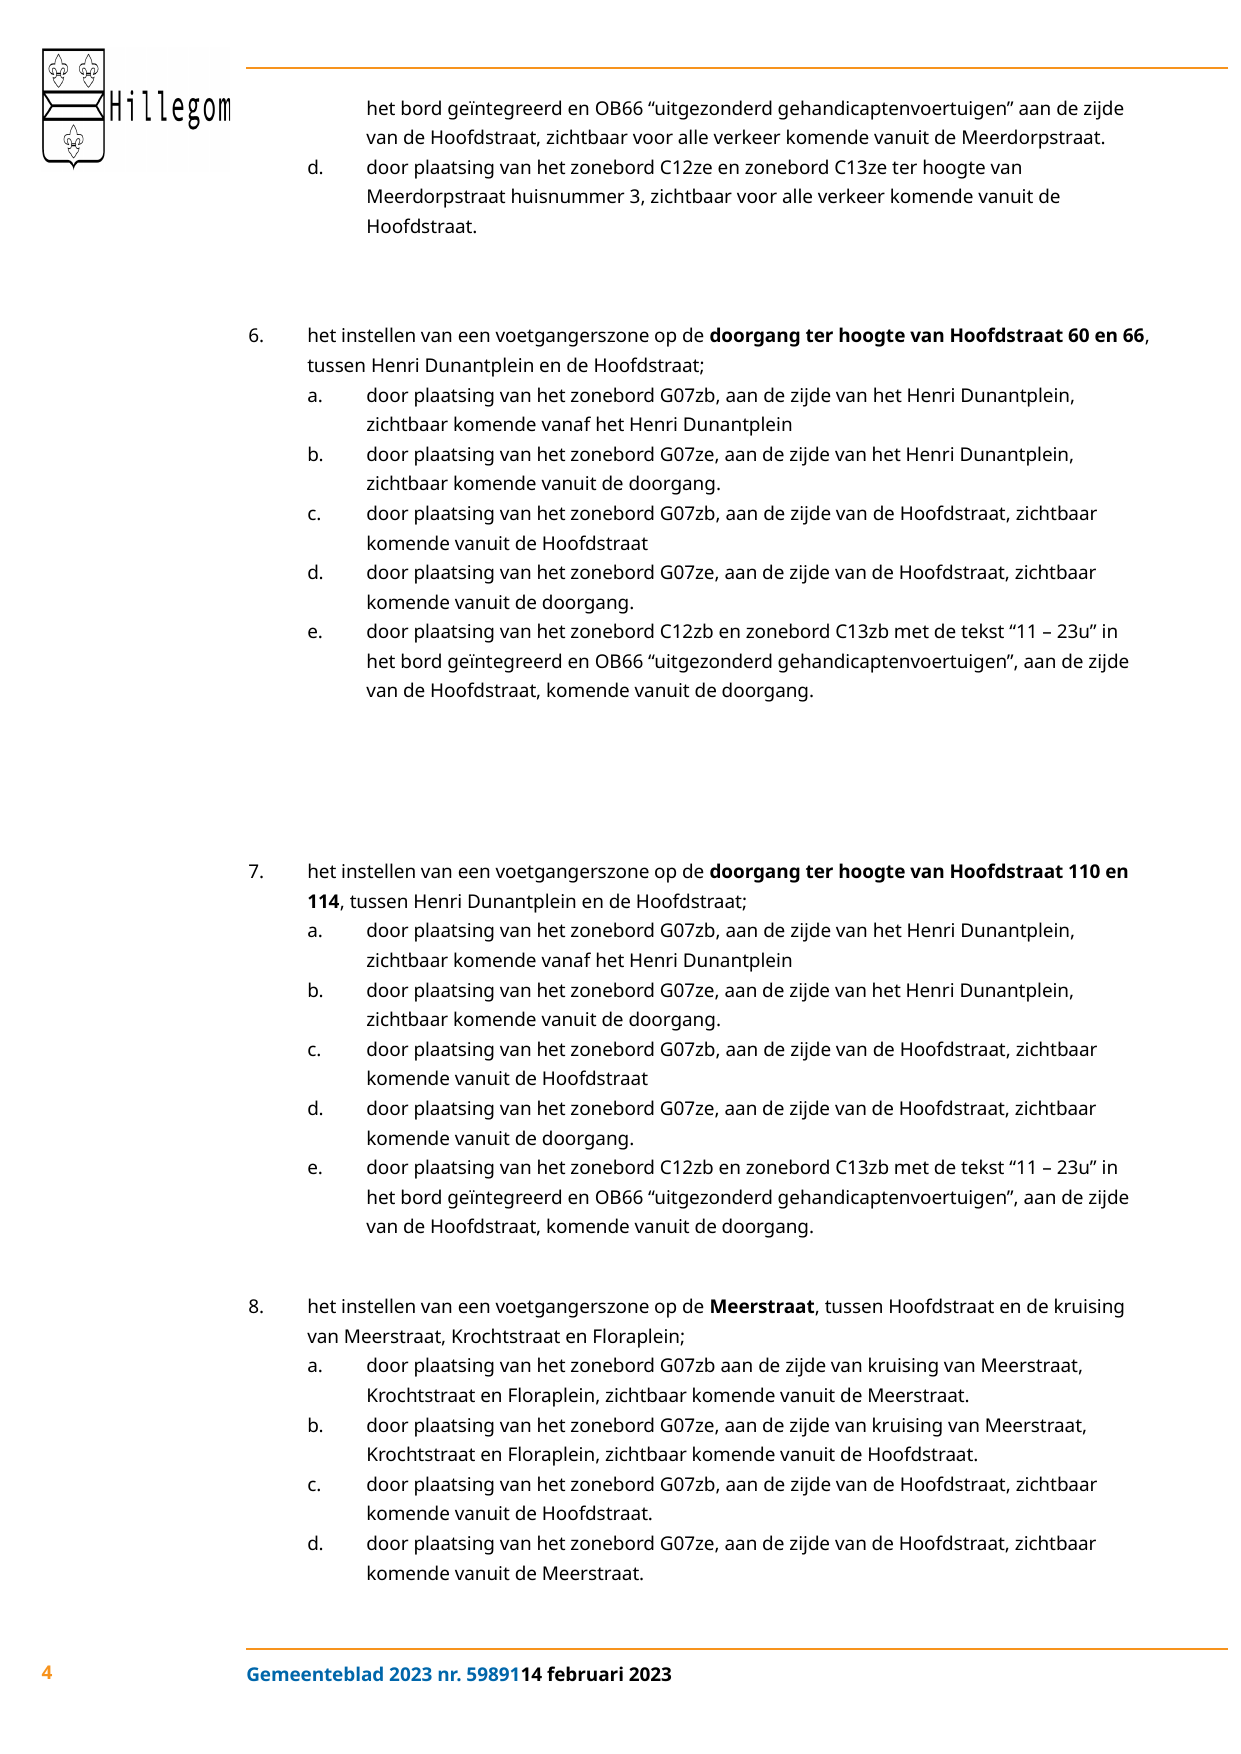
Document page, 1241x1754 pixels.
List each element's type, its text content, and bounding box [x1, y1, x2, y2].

list door plaatsing van het zonebord G07ze, aan de zijde van de Hoofdstraat, zichtbaar komende vanuit de doorgang. [307, 1095, 1152, 1151]
list door plaatsing van het zonebord G07ze, aan de zijde van het Henri Dunantplein, zichtbaar komende vanuit de doorgang. [307, 977, 1152, 1032]
list door plaatsing van het zonebord C12zb en zonebord C13zb met de tekst “11 – 23u” in het bord geïntegreerd en OB66 “uitgezonderd gehandicaptenvoertuigen”, aan de zijde van de Hoofdstraat, komende vanuit de doorgang. [307, 1154, 1152, 1239]
list door plaatsing van het zonebord G07ze, aan de zijde van de Hoofdstraat, zichtbaar komende vanuit de Meerstraat. [307, 1530, 1152, 1586]
picture [41, 47, 231, 172]
list het instellen van een voetgangerszone op de doorgang ter hoogte van Hoofdstraat 110 en 114, tussen Henri Dunantplein en de Hoofdstraat; [248, 858, 1152, 914]
list door plaatsing van het zonebord G07ze, aan de zijde van het Henri Dunantplein, zichtbaar komende vanuit de doorgang. [307, 441, 1152, 496]
list het instellen van een voetgangerszone op de Meerstraat, tussen Hoofdstraat en de kruising van Meerstraat, Krochtstraat en Floraplein; [248, 1293, 1152, 1349]
list door plaatsing van het zonebord G07ze, aan de zijde van kruising van Meerstraat, Krochtstraat en Floraplein, zichtbaar komende vanuit de Hoofdstraat. [307, 1412, 1152, 1467]
list door plaatsing van het zonebord G07ze, aan de zijde van de Hoofdstraat, zichtbaar komende vanuit de doorgang. [307, 559, 1152, 615]
list het instellen van een voetgangerszone op de doorgang ter hoogte van Hoofdstraat 60 en 66, tussen Henri Dunantplein en de Hoofdstraat; [248, 323, 1152, 378]
list het bord geïntegreerd en OB66 “uitgezonderd gehandicaptenvoertuigen” aan de zijde van de Hoofdstraat, zichtbaar voor alle verkeer komende vanuit de Meerdorpstraat. [307, 95, 1152, 150]
list door plaatsing van het zonebord C12ze en zonebord C13ze ter hoogte van Meerdorpstraat huisnummer 3, zichtbaar voor alle verkeer komende vanuit de Hoofdstraat. [307, 154, 1152, 239]
list door plaatsing van het zonebord G07zb, aan de zijde van de Hoofdstraat, zichtbaar komende vanuit de Hoofdstraat [307, 1036, 1152, 1091]
list door plaatsing van het zonebord C12zb en zonebord C13zb met de tekst “11 – 23u” in het bord geïntegreerd en OB66 “uitgezonderd gehandicaptenvoertuigen”, aan de zijde van de Hoofdstraat, komende vanuit de doorgang. [307, 618, 1152, 703]
list door plaatsing van het zonebord G07zb, aan de zijde van de Hoofdstraat, zichtbaar komende vanuit de Hoofdstraat. [307, 1471, 1152, 1526]
list door plaatsing van het zonebord G07zb, aan de zijde van het Henri Dunantplein, zichtbaar komende vanaf het Henri Dunantplein [307, 918, 1152, 973]
list door plaatsing van het zonebord G07zb aan de zijde van kruising van Meerstraat, Krochtstraat en Floraplein, zichtbaar komende vanuit de Meerstraat. [307, 1353, 1152, 1408]
list door plaatsing van het zonebord G07zb, aan de zijde van de Hoofdstraat, zichtbaar komende vanuit de Hoofdstraat [307, 500, 1152, 556]
list door plaatsing van het zonebord G07zb, aan de zijde van het Henri Dunantplein, zichtbaar komende vanaf het Henri Dunantplein [307, 382, 1152, 437]
